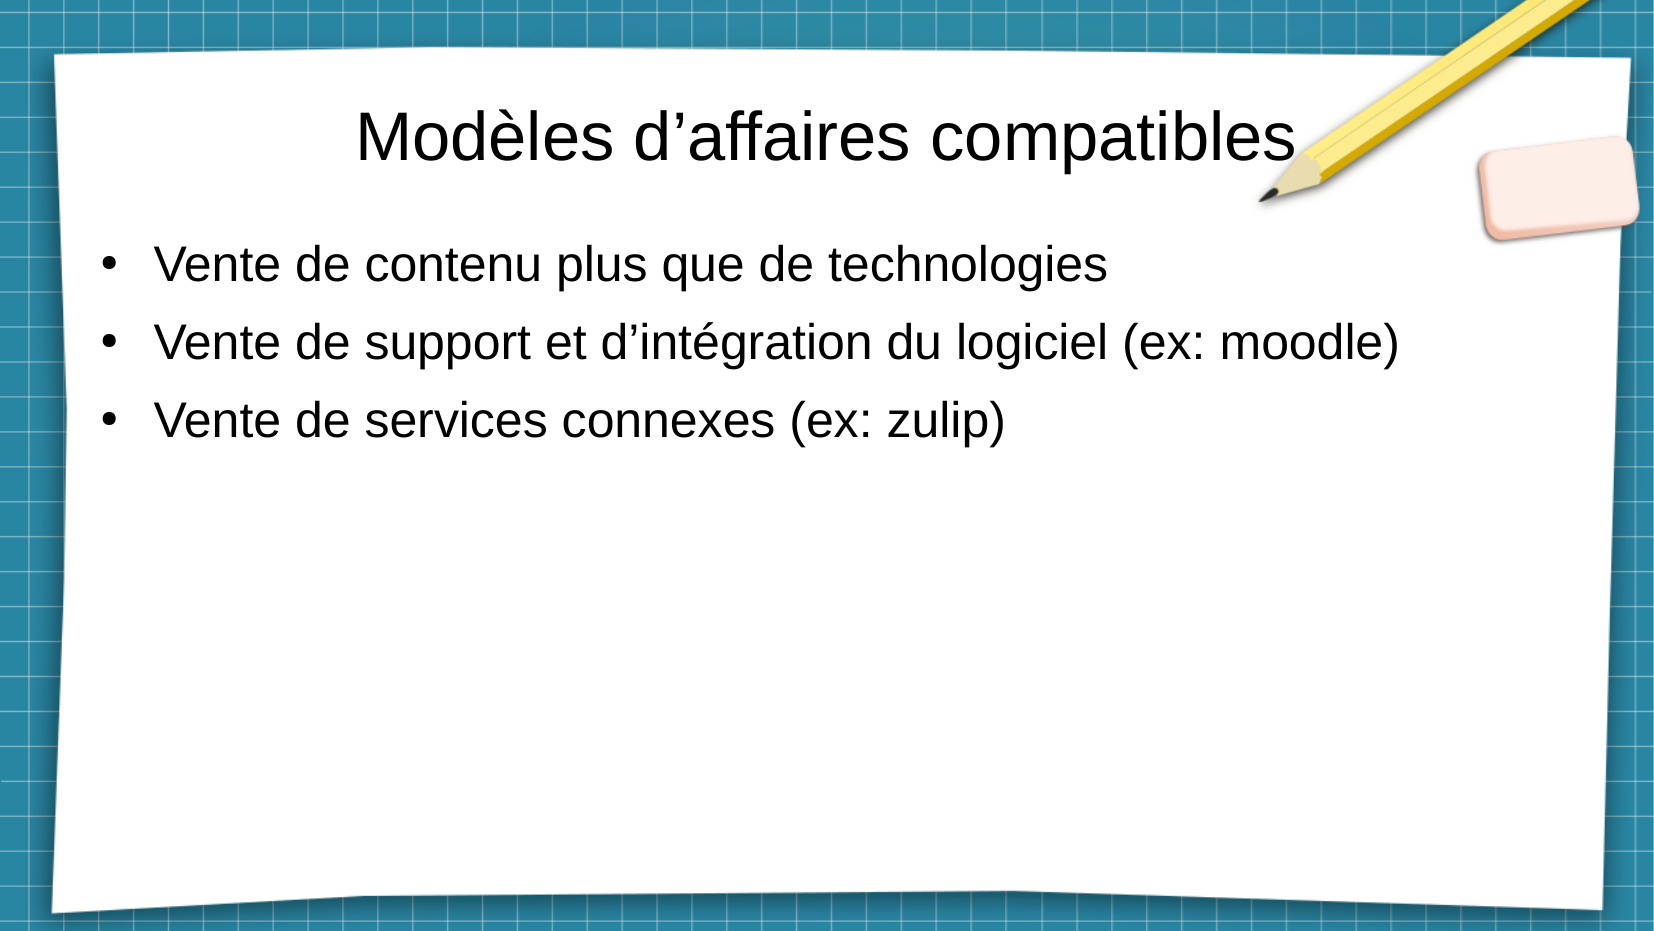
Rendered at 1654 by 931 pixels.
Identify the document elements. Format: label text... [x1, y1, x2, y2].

picture [0, 0, 1654, 931]
list Vente de contenu plus que de technologies Vente de support et d’intégration du logiciel (ex: moodle) Vente de services connexes (ex: zulip) [82, 236, 1571, 776]
title Modèles d’affaires compatibles [82, 59, 1571, 215]
